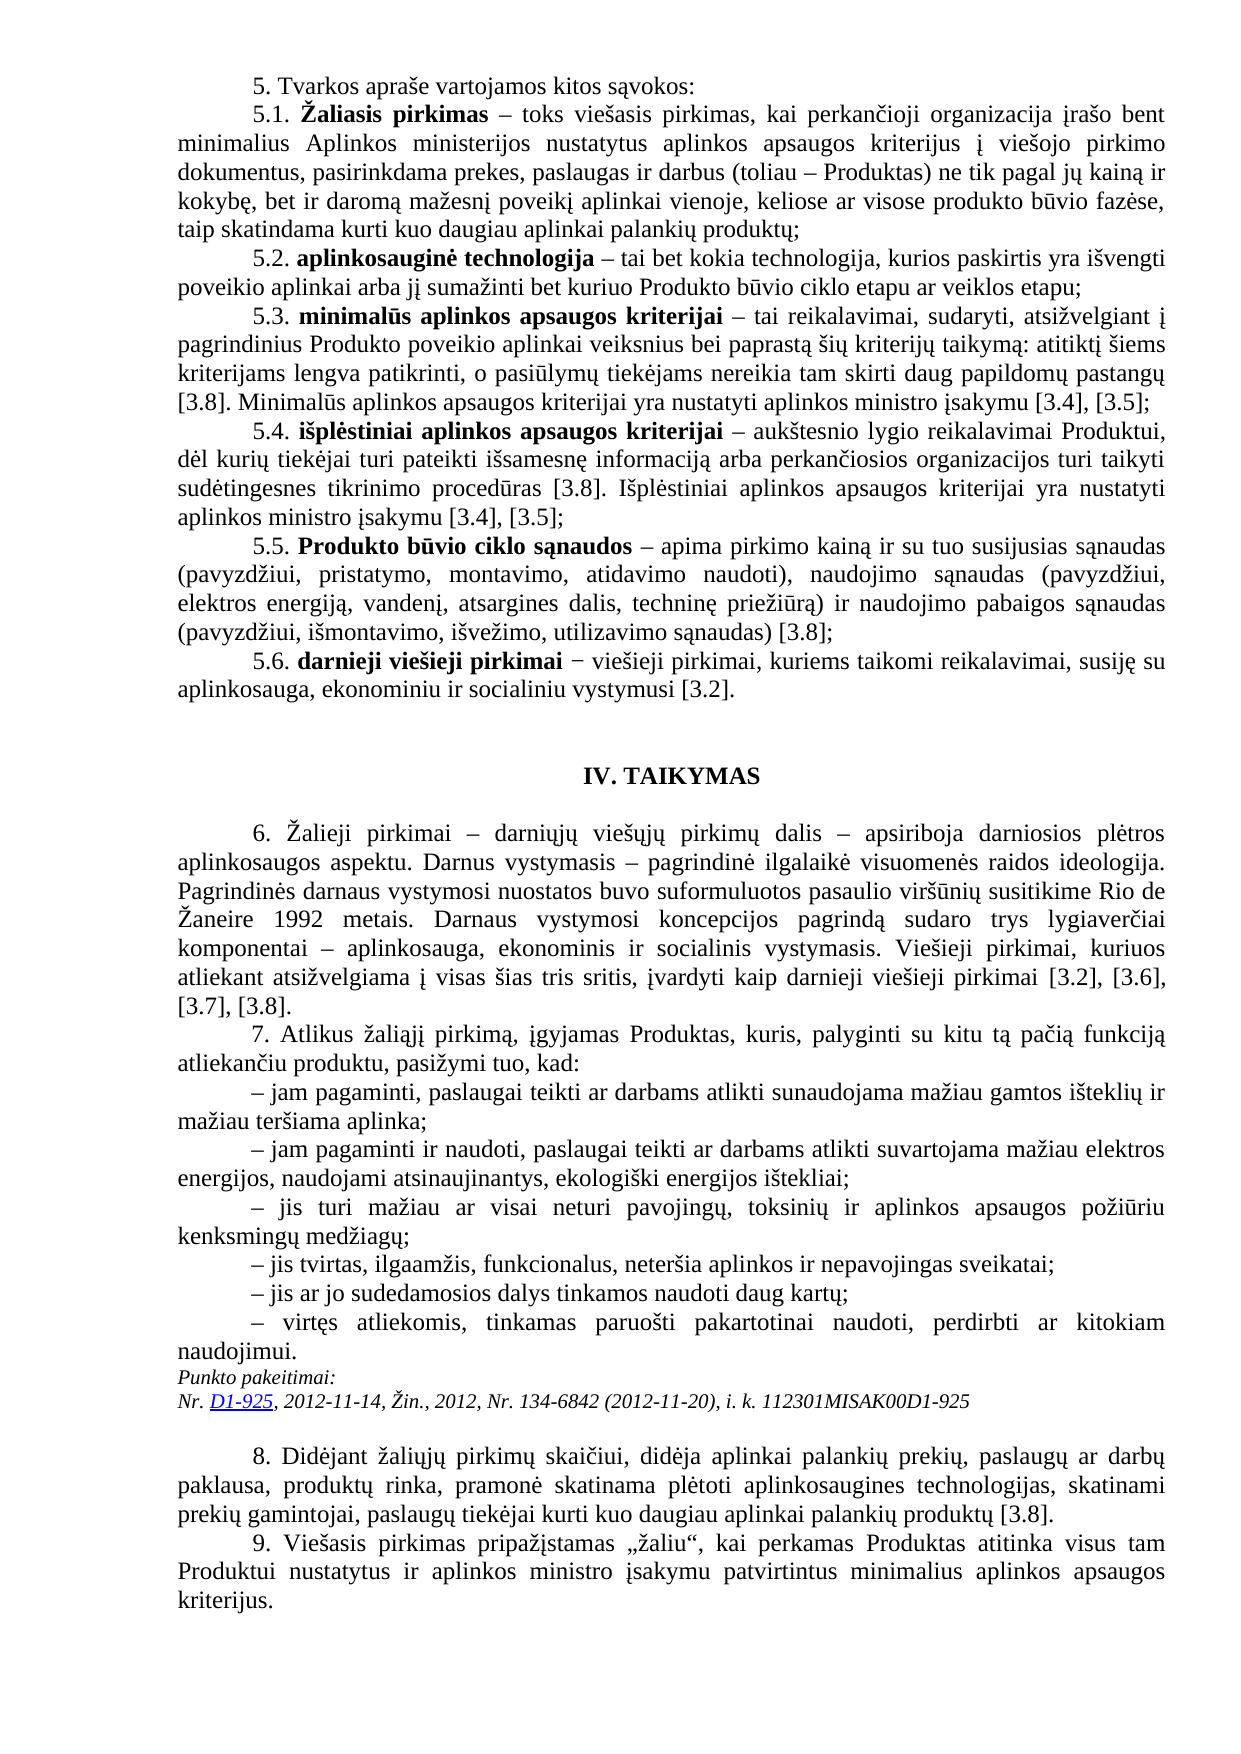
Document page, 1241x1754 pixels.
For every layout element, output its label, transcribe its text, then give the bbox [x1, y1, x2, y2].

text – virtęs atliekomis, tinkamas paruošti pakartotinai naudoti, perdirbti ar kitokiam naudojimui. [177, 1307, 1166, 1364]
text 5.3. minimalūs aplinkos apsaugos kriterijai – tai reikalavimai, sudaryti, atsižvelgiant į pagrindinius Produkto poveikio aplinkai veiksnius bei paprastą šių kriterijų taikymą: atitiktį šiems kriterijams lengva patikrinti, o pasiūlymų tiekėjams nereikia tam skirti daug papildomų pastangų [3.8]. Minimalūs aplinkos apsaugos kriterijai yra nustatyti aplinkos ministro įsakymu [3.4], [3.5]; [177, 301, 1166, 416]
text 5.4. išplėstiniai aplinkos apsaugos kriterijai – aukštesnio lygio reikalavimai Produktui, dėl kurių tiekėjai turi pateikti išsamesnę informaciją arba perkančiosios organizacijos turi taikyti sudėtingesnes tikrinimo procedūras [3.8]. Išplėstiniai aplinkos apsaugos kriterijai yra nustatyti aplinkos ministro įsakymu [3.4], [3.5]; [177, 416, 1166, 531]
text 6. Žalieji pirkimai – darniųjų viešųjų pirkimų dalis – apsiriboja darniosios plėtros aplinkosaugos aspektu. Darnus vystymasis – pagrindinė ilgalaikė visuomenės raidos ideologija. Pagrindinės darnaus vystymosi nuostatos buvo suformuluotos pasaulio viršūnių susitikime Rio de Žaneire 1992 metais. Darnaus vystymosi koncepcijos pagrindą sudaro trys lygiaverčiai komponentai – aplinkosauga, ekonominis ir socialinis vystymasis. Viešieji pirkimai, kuriuos atliekant atsižvelgiama į visas šias tris sritis, įvardyti kaip darnieji viešieji pirkimai [3.2], [3.6], [3.7], [3.8]. [177, 818, 1166, 1019]
text 5.5. Produkto būvio ciklo sąnaudos – apima pirkimo kainą ir su tuo susijusias sąnaudas (pavyzdžiui, pristatymo, montavimo, atidavimo naudoti), naudojimo sąnaudas (pavyzdžiui, elektros energiją, vandenį, atsargines dalis, techninę priežiūrą) ir naudojimo pabaigos sąnaudas (pavyzdžiui, išmontavimo, išvežimo, utilizavimo sąnaudas) [3.8]; [177, 531, 1166, 646]
text – jis turi mažiau ar visai neturi pavojingų, toksinių ir aplinkos apsaugos požiūriu kenksmingų medžiagų; [177, 1192, 1166, 1249]
text 5.1. Žaliasis pirkimas – toks viešasis pirkimas, kai perkančioji organizacija įrašo bent minimalius Aplinkos ministerijos nustatytus aplinkos apsaugos kriterijus į viešojo pirkimo dokumentus, pasirinkdama prekes, paslaugas ir darbus (toliau – Produktas) ne tik pagal jų kainą ir kokybę, bet ir daromą mažesnį poveikį aplinkai vienoje, keliose ar visose produkto būvio fazėse, taip skatindama kurti kuo daugiau aplinkai palankių produktų; [177, 99, 1166, 243]
text 8. Didėjant žaliųjų pirkimų skaičiui, didėja aplinkai palankių prekių, paslaugų ar darbų paklausa, produktų rinka, pramonė skatinama plėtoti aplinkosaugines technologijas, skatinami prekių gamintojai, paslaugų tiekėjai kurti kuo daugiau aplinkai palankių produktų [3.8]. [177, 1441, 1166, 1528]
text 5. Tvarkos apraše vartojamos kitos sąvokos: [177, 71, 1166, 99]
text – jam pagaminti ir naudoti, paslaugai teikti ar darbams atlikti suvartojama mažiau elektros energijos, naudojami atsinaujinantys, ekologiški energijos ištekliai; [177, 1134, 1166, 1192]
text – jam pagaminti, paslaugai teikti ar darbams atlikti sunaudojama mažiau gamtos išteklių ir mažiau teršiama aplinka; [177, 1077, 1166, 1134]
text – jis tvirtas, ilgaamžis, funkcionalus, neteršia aplinkos ir nepavojingas sveikatai; [177, 1249, 1166, 1278]
text 9. Viešasis pirkimas pripažįstamas „žaliu“, kai perkamas Produktas atitinka visus tam Produktui nustatytus ir aplinkos ministro įsakymu patvirtintus minimalius aplinkos apsaugos kriterijus. [177, 1528, 1166, 1614]
text IV. TAIKYMAS [177, 761, 1166, 789]
text 7. Atlikus žaliąjį pirkimą, įgyjamas Produktas, kuris, palyginti su kitu tą pačią funkciją atliekančiu produktu, pasižymi tuo, kad: [177, 1019, 1166, 1077]
text 5.6. darnieji viešieji pirkimai − viešieji pirkimai, kuriems taikomi reikalavimai, susiję su aplinkosauga, ekonominiu ir socialiniu vystymusi [3.2]. [177, 646, 1166, 703]
text Nr. D1-925, 2012-11-14, Žin., 2012, Nr. 134-6842 (2012-11-20), i. k. 112301MISAK00D1-925 [177, 1389, 1166, 1413]
text 5.2. aplinkosauginė technologija – tai bet kokia technologija, kurios paskirtis yra išvengti poveikio aplinkai arba jį sumažinti bet kuriuo Produkto būvio ciklo etapu ar veiklos etapu; [177, 243, 1166, 301]
text Punkto pakeitimai: [177, 1364, 1166, 1389]
text – jis ar jo sudedamosios dalys tinkamos naudoti daug kartų; [177, 1278, 1166, 1307]
